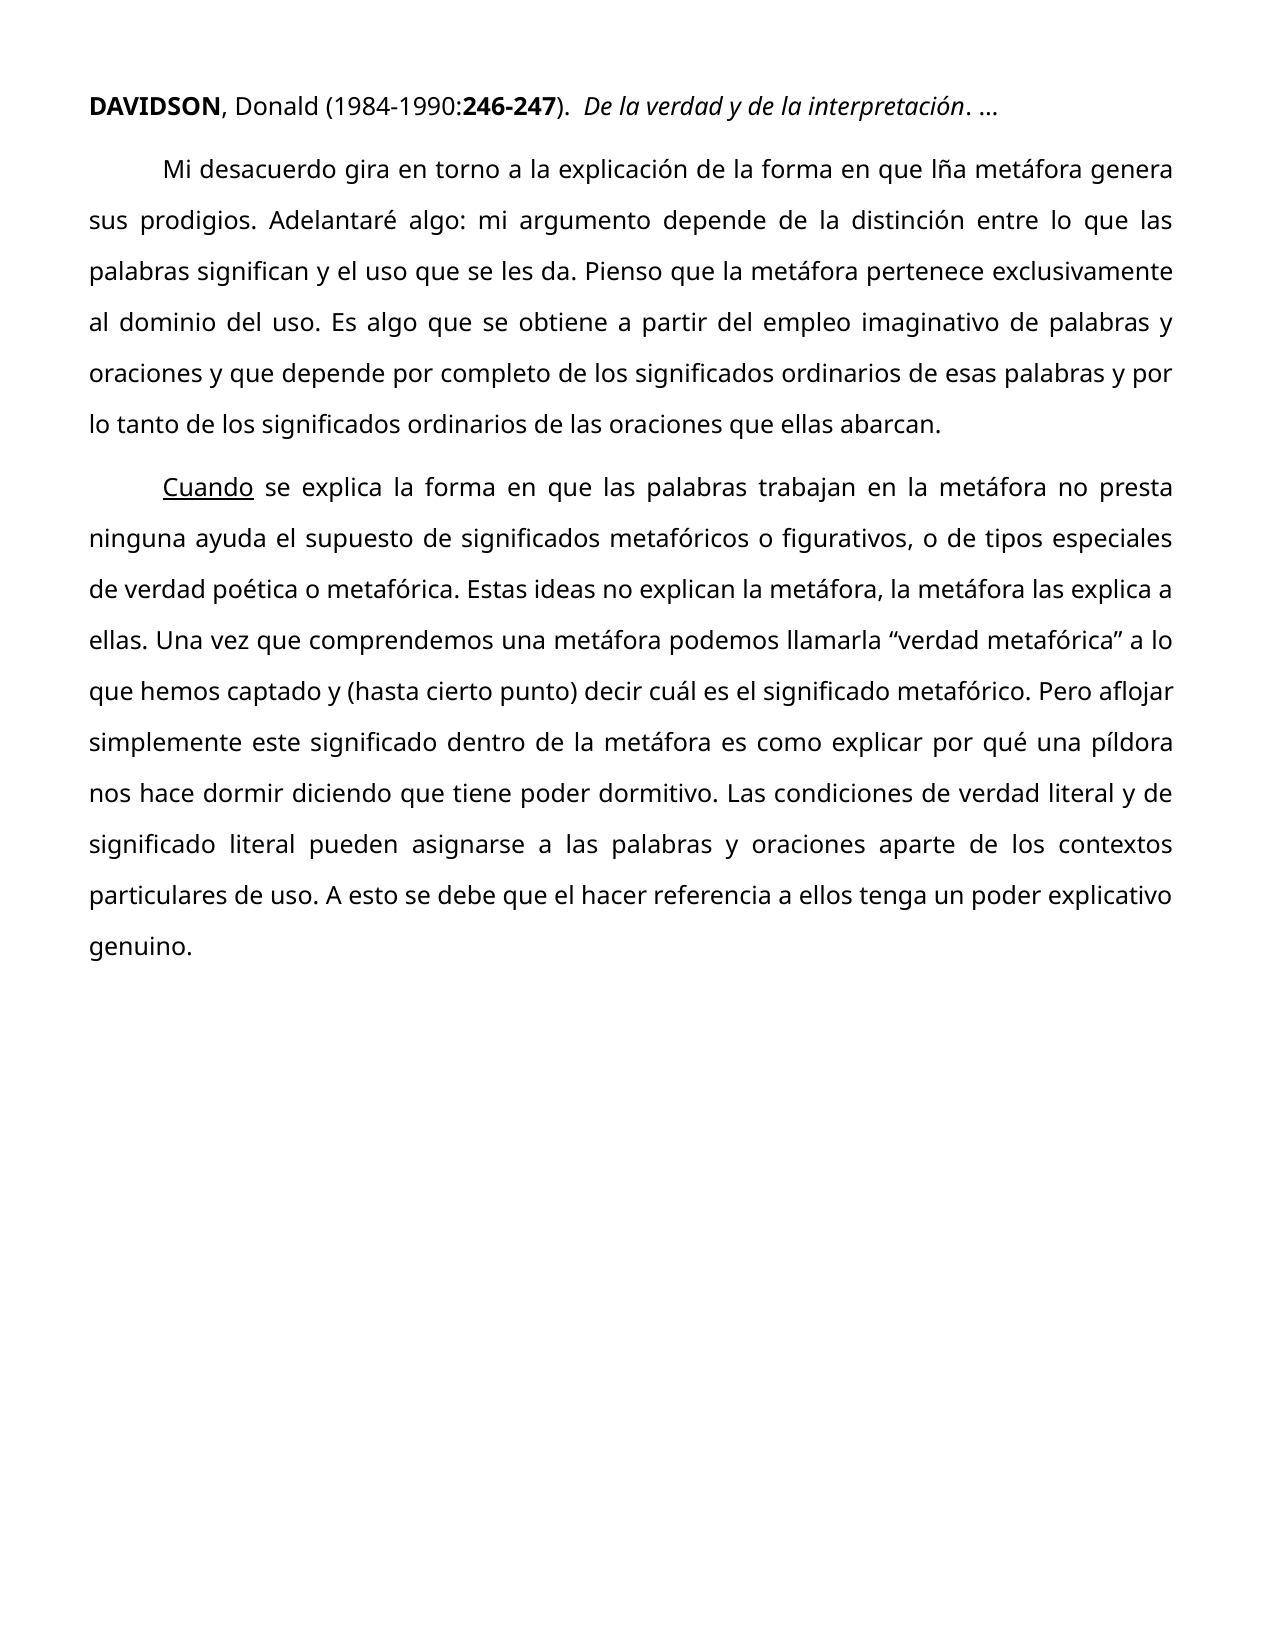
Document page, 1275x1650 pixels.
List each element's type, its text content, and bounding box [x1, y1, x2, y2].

text Mi desacuerdo gira en torno a la explicación de la forma en que lña metáfora genera sus prodigios. Adelantaré algo: mi argumento depende de la distinción entre lo que las palabras significan y el uso que se les da. Pienso que la metáfora pertenece exclusivamente al dominio del uso. Es algo que se obtiene a partir del empleo imaginativo de palabras y oraciones y que depende por completo de los significados ordinarios de esas palabras y por lo tanto de los significados ordinarios de las oraciones que ellas abarcan. [88, 152, 1174, 441]
text Cuando se explica la forma en que las palabras trabajan en la metáfora no presta ninguna ayuda el supuesto de significados metafóricos o figurativos, o de tipos especiales de verdad poética o metafórica. Estas ideas no explican la metáfora, la metáfora las explica a ellas. Una vez que comprendemos una metáfora podemos llamarla “verdad metafórica” a lo que hemos captado y (hasta cierto punto) decir cuál es el significado metafórico. Pero aflojar simplemente este significado dentro de la metáfora es como explicar por qué una píldora nos hace dormir diciendo que tiene poder dormitivo. Las condiciones de verdad literal y de significado literal pueden asignarse a las palabras y oraciones aparte de los contextos particulares de uso. A esto se debe que el hacer referencia a ellos tenga un poder explicativo genuino. [88, 470, 1174, 963]
text DAVIDSON, Donald (1984-1990:246-247). De la verdad y de la interpretación. … [88, 89, 1174, 123]
